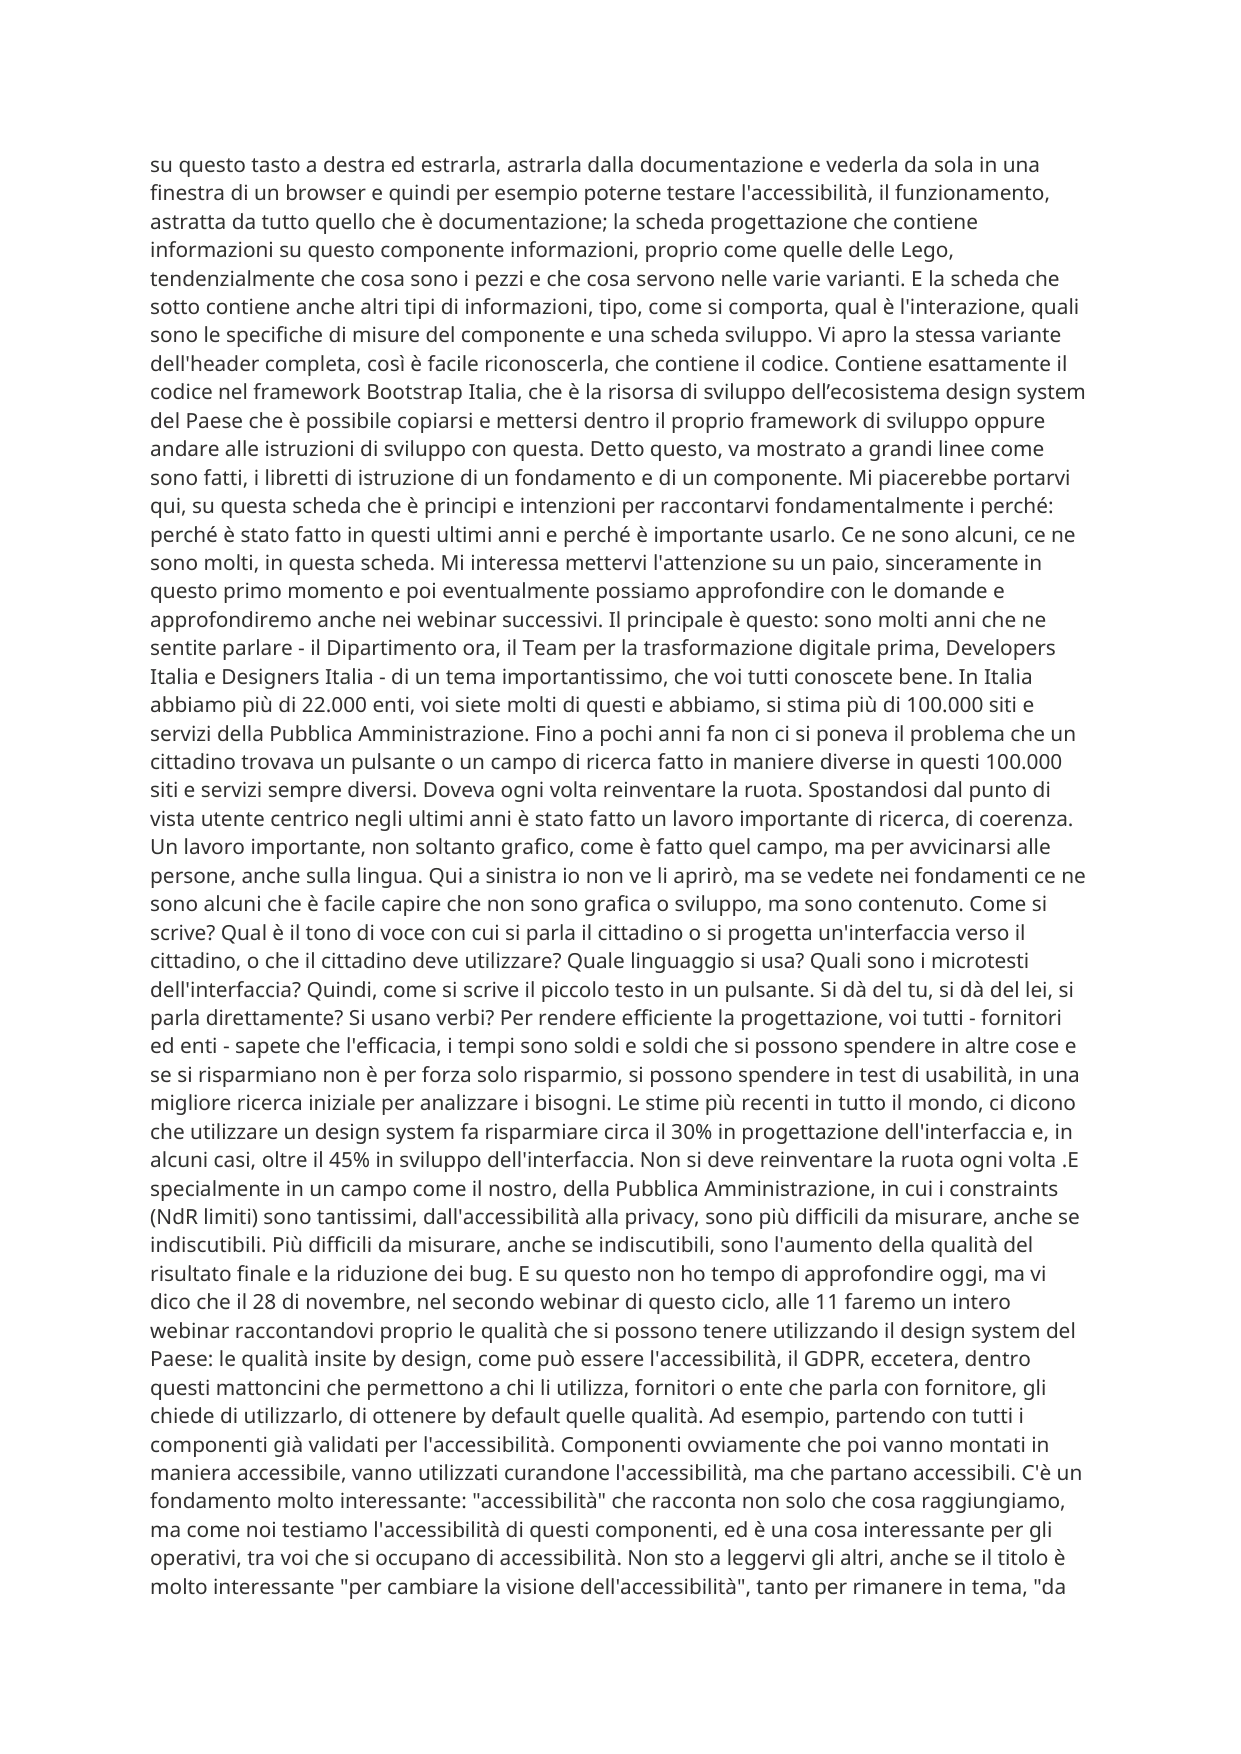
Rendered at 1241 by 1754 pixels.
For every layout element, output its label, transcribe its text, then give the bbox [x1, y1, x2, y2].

text su questo tasto a destra ed estrarla, astrarla dalla documentazione e vederla da sola in una finestra di un browser e quindi per esempio poterne testare l'accessibilità, il funzionamento, astratta da tutto quello che è documentazione; la scheda progettazione che contiene informazioni su questo componente informazioni, proprio come quelle delle Lego, tendenzialmente che cosa sono i pezzi e che cosa servono nelle varie varianti. E la scheda che sotto contiene anche altri tipi di informazioni, tipo, come si comporta, qual è l'interazione, quali sono le specifiche di misure del componente e una scheda sviluppo. Vi apro la stessa variante dell'header completa, così è facile riconoscerla, che contiene il codice. Contiene esattamente il codice nel framework Bootstrap Italia, che è la risorsa di sviluppo dell’ecosistema design system del Paese che è possibile copiarsi e mettersi dentro il proprio framework di sviluppo oppure andare alle istruzioni di sviluppo con questa. Detto questo, va mostrato a grandi linee come sono fatti, i libretti di istruzione di un fondamento e di un componente. Mi piacerebbe portarvi qui, su questa scheda che è principi e intenzioni per raccontarvi fondamentalmente i perché: perché è stato fatto in questi ultimi anni e perché è importante usarlo. Ce ne sono alcuni, ce ne sono molti, in questa scheda. Mi interessa mettervi l'attenzione su un paio, sinceramente in questo primo momento e poi eventualmente possiamo approfondire con le domande e approfondiremo anche nei webinar successivi. Il principale è questo: sono molti anni che ne sentite parlare - il Dipartimento ora, il Team per la trasformazione digitale prima, Developers Italia e Designers Italia - di un tema importantissimo, che voi tutti conoscete bene. In Italia abbiamo più di 22.000 enti, voi siete molti di questi e abbiamo, si stima più di 100.000 siti e servizi della Pubblica Amministrazione. Fino a pochi anni fa non ci si poneva il problema che un cittadino trovava un pulsante o un campo di ricerca fatto in maniere diverse in questi 100.000 siti e servizi sempre diversi. Doveva ogni volta reinventare la ruota. Spostandosi dal punto di vista utente centrico negli ultimi anni è stato fatto un lavoro importante di ricerca, di coerenza. Un lavoro importante, non soltanto grafico, come è fatto quel campo, ma per avvicinarsi alle persone, anche sulla lingua. Qui a sinistra io non ve li aprirò, ma se vedete nei fondamenti ce ne sono alcuni che è facile capire che non sono grafica o sviluppo, ma sono contenuto. Come si scrive? Qual è il tono di voce con cui si parla il cittadino o si progetta un'interfaccia verso il cittadino, o che il cittadino deve utilizzare? Quale linguaggio si usa? Quali sono i microtesti dell'interfaccia? Quindi, come si scrive il piccolo testo in un pulsante. Si dà del tu, si dà del lei, si parla direttamente? Si usano verbi? Per rendere efficiente la progettazione, voi tutti - fornitori ed enti - sapete che l'efficacia, i tempi sono soldi e soldi che si possono spendere in altre cose e se si risparmiano non è per forza solo risparmio, si possono spendere in test di usabilità, in una migliore ricerca iniziale per analizzare i bisogni. Le stime più recenti in tutto il mondo, ci dicono che utilizzare un design system fa risparmiare circa il 30% in progettazione dell'interfaccia e, in alcuni casi, oltre il 45% in sviluppo dell'interfaccia. Non si deve reinventare la ruota ogni volta .E specialmente in un campo come il nostro, della Pubblica Amministrazione, in cui i constraints (NdR limiti) sono tantissimi, dall'accessibilità alla privacy, sono più difficili da misurare, anche se indiscutibili. Più difficili da misurare, anche se indiscutibili, sono l'aumento della qualità del risultato finale e la riduzione dei bug. E su questo non ho tempo di approfondire oggi, ma vi dico che il 28 di novembre, nel secondo webinar di questo ciclo, alle 11 faremo un intero webinar raccontandovi proprio le qualità che si possono tenere utilizzando il design system del Paese: le qualità insite by design, come può essere l'accessibilità, il GDPR, eccetera, dentro questi mattoncini che permettono a chi li utilizza, fornitori o ente che parla con fornitore, gli chiede di utilizzarlo, di ottenere by default quelle qualità. Ad esempio, partendo con tutti i componenti già validati per l'accessibilità. Componenti ovviamente che poi vanno montati in maniera accessibile, vanno utilizzati curandone l'accessibilità, ma che partano accessibili. C'è un fondamento molto interessante: "accessibilità" che racconta non solo che cosa raggiungiamo, ma come noi testiamo l'accessibilità di questi componenti, ed è una cosa interessante per gli operativi, tra voi che si occupano di accessibilità. Non sto a leggervi gli altri, anche se il titolo è molto interessante "per cambiare la visione dell'accessibilità", tanto per rimanere in tema, "da [150, 150, 1090, 1600]
